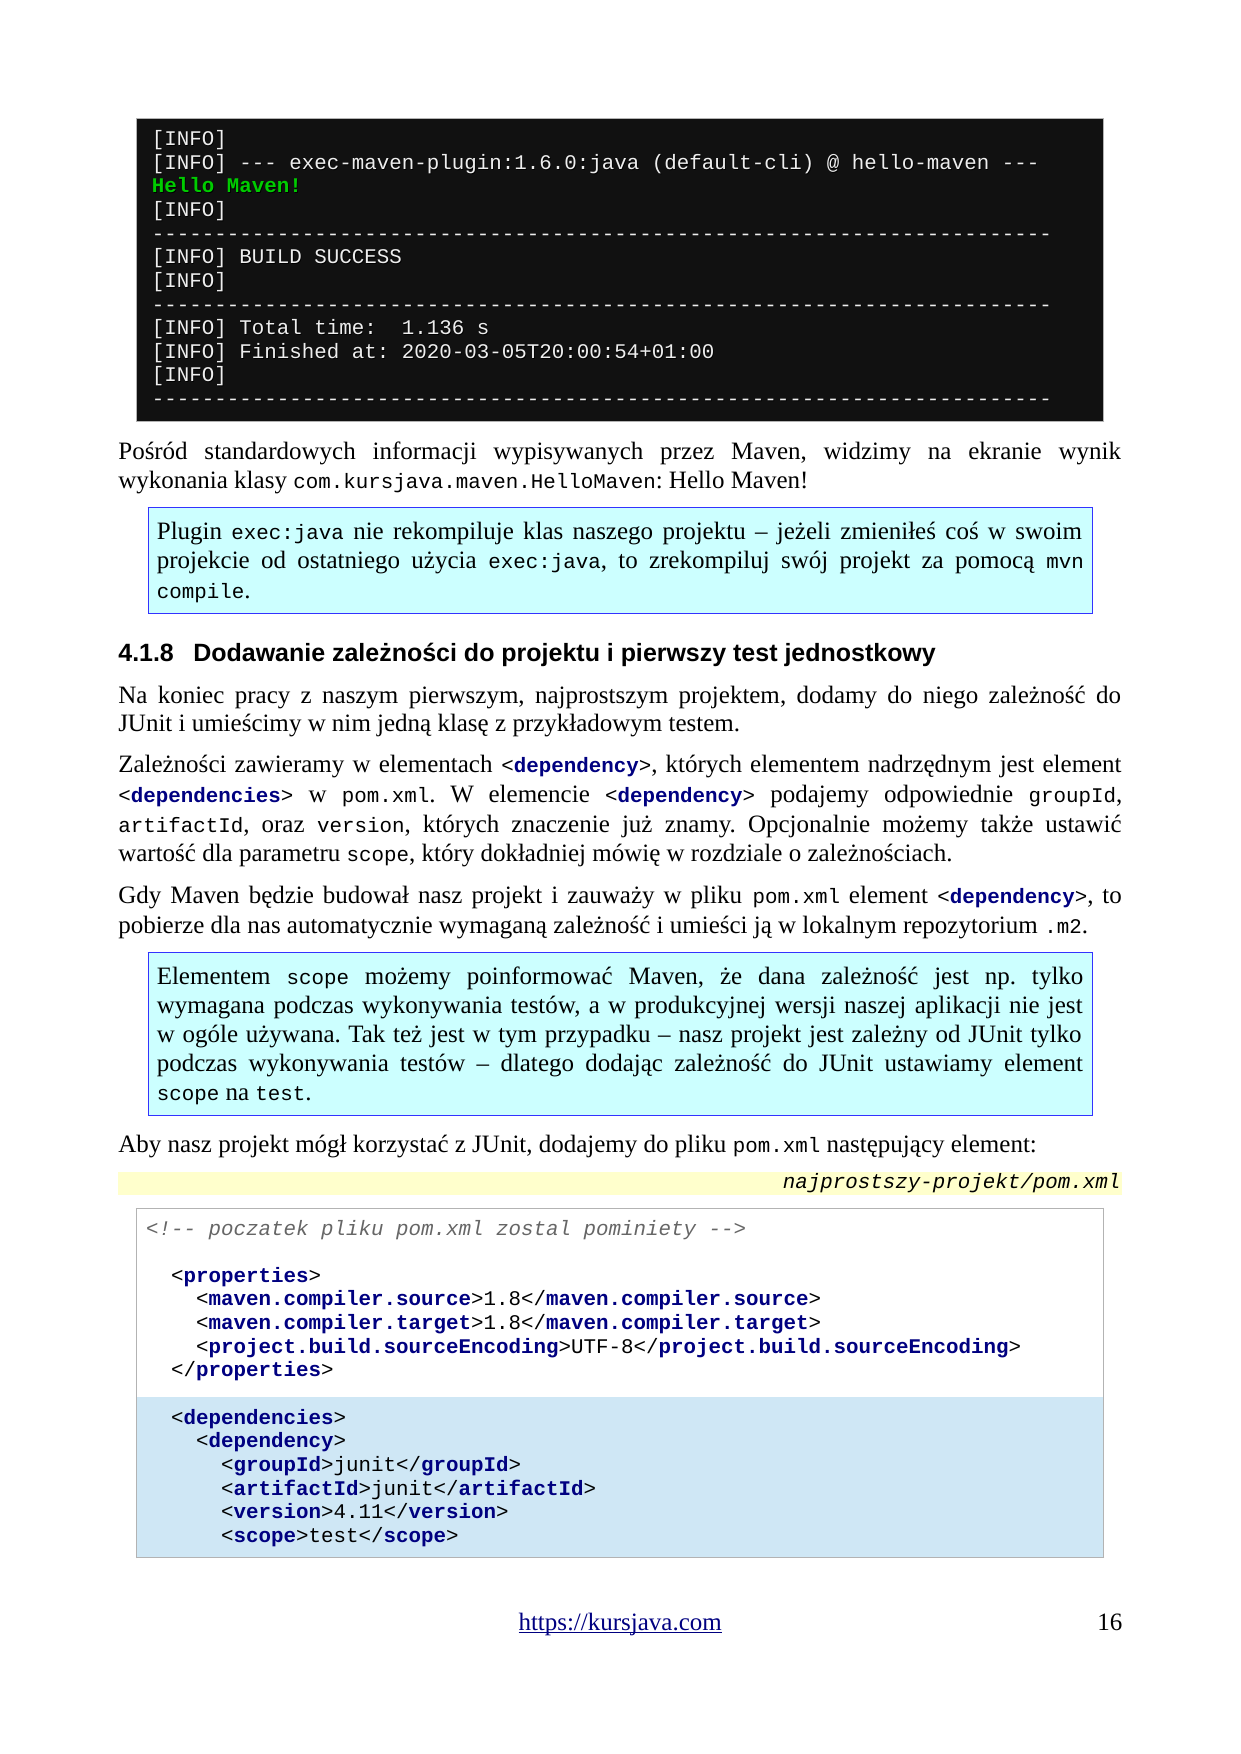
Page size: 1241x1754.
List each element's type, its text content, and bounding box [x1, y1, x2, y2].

text [INFO] [137, 119, 1103, 142]
text [INFO] Total time: 1.136 s [137, 307, 1103, 331]
text Hello Maven! [137, 165, 1103, 189]
subtitle Dodawanie zależności do projektu i pierwszy test jednostkowy [118, 638, 1122, 667]
text <!-- poczatek pliku pom.xml zostal pominiety --> [137, 1209, 1103, 1241]
text Pośród standardowych informacji wypisywanych przez Maven, widzimy na ekranie wynik wykonania klasy com.kursjava.maven.HelloMaven: Hello Maven! [118, 436, 1122, 494]
text <properties> [137, 1255, 1103, 1278]
text [INFO] ------------------------------------------------------------------------ [137, 354, 1103, 421]
text [INFO] ------------------------------------------------------------------------ [137, 189, 1103, 236]
text [INFO] ------------------------------------------------------------------------ [137, 260, 1103, 307]
text Plugin exec:java nie rekompiluje klas naszego projektu – jeżeli zmieniłeś coś w swoim projekcie od ostatniego użycia exec:java, to zrekompiluj swój projekt za pomocą mvn compile. [149, 508, 1092, 613]
text <maven.compiler.target>1.8</maven.compiler.target> [137, 1302, 1103, 1326]
text Elementem scope możemy poinformować Maven, że dana zależność jest np. tylko wymagana podczas wykonywania testów, a w produkcyjnej wersji naszej aplikacji nie jest w ogóle używana. Tak też jest w tym przypadku – nasz projekt jest zależny od JUnit tylko podczas wykonywania testów – dlatego dodając zależność do JUnit ustawiamy element scope na test. [149, 953, 1092, 1115]
text <scope>test</scope> [137, 1515, 1103, 1557]
text Gdy Maven będzie budował nasz projekt i zauważy w pliku pom.xml element <dependency>, to pobierze dla nas automatycznie wymaganą zależność i umieści ją w lokalnym repozytorium .m2. [118, 880, 1122, 939]
text [INFO] --- exec-maven-plugin:1.6.0:java (default-cli) @ hello-maven --- [137, 142, 1103, 165]
text <artifactId>junit</artifactId> [137, 1468, 1103, 1491]
text </properties> [137, 1349, 1103, 1383]
text Aby nasz projekt mógł korzystać z JUnit, dodajemy do pliku pom.xml następujący element: [118, 1129, 1122, 1159]
text Zależności zawieramy w elementach <dependency>, których elementem nadrzędnym jest element <dependencies> w pom.xml. W elemencie <dependency> podajemy odpowiednie groupId, artifactId, oraz version, których znaczenie już znamy. Opcjonalnie możemy także ustawić wartość dla parametru scope, który dokładniej mówię w rozdziale o zależnościach. [118, 749, 1122, 868]
text [INFO] Finished at: 2020-03-05T20:00:54+01:00 [137, 331, 1103, 354]
text Na koniec pracy z naszym pierwszym, najprostszym projektem, dodamy do niego zależność do JUnit i umieścimy w nim jedną klasę z przykładowym testem. [118, 680, 1122, 737]
text <maven.compiler.source>1.8</maven.compiler.source> [137, 1278, 1103, 1302]
text najprostszy-projekt/pom.xml [118, 1172, 1122, 1195]
text <dependencies> [137, 1397, 1103, 1420]
text <version>4.11</version> [137, 1491, 1103, 1515]
text [INFO] BUILD SUCCESS [137, 236, 1103, 260]
text <dependency> [137, 1420, 1103, 1444]
text <groupId>junit</groupId> [137, 1444, 1103, 1468]
text <project.build.sourceEncoding>UTF-8</project.build.sourceEncoding> [137, 1326, 1103, 1349]
